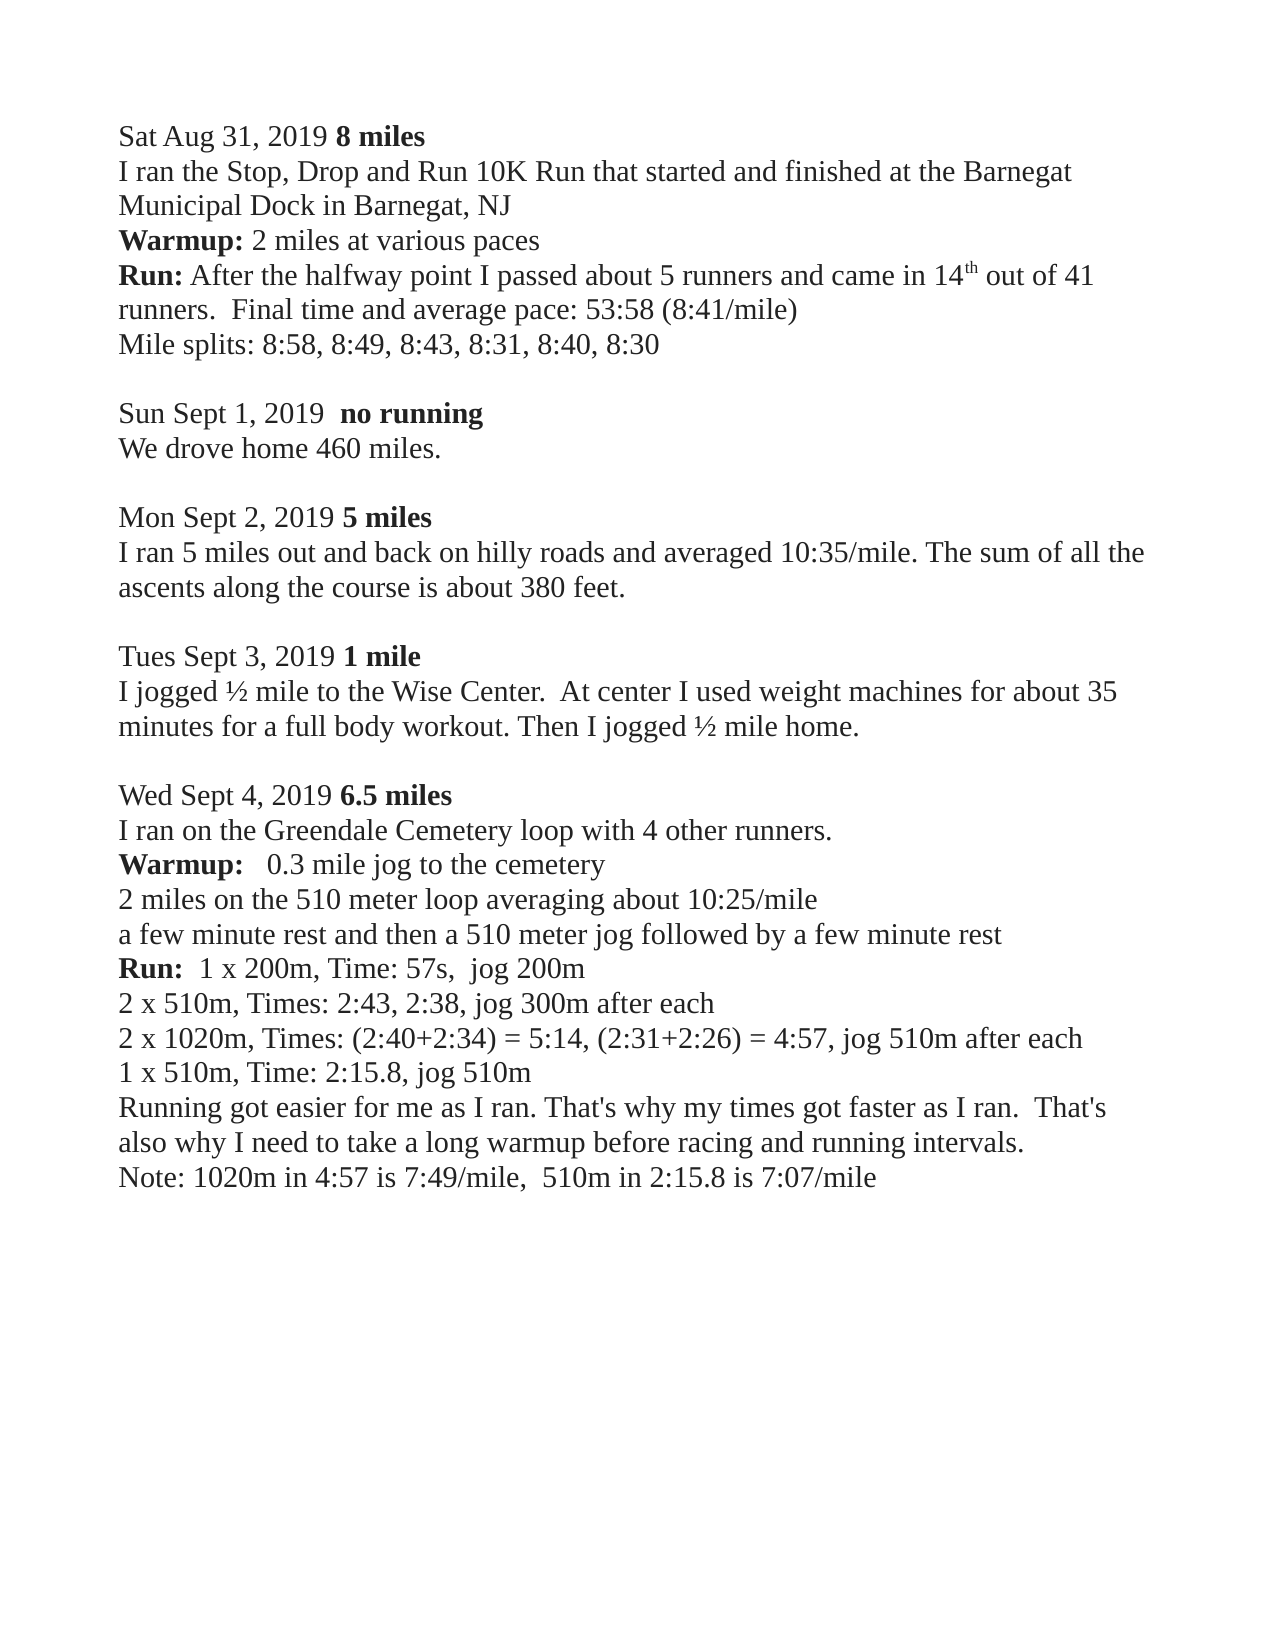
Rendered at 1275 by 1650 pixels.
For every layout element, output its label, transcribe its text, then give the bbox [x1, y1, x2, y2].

text Tues Sept 3, 2019 1 mile [118, 638, 1161, 673]
text I ran 5 miles out and back on hilly roads and averaged 10:35/mile. The sum of all the ascents along the course is about 380 feet. [118, 534, 1161, 604]
text I ran on the Greendale Cemetery loop with 4 other runners. [118, 812, 1161, 847]
text Warmup: 0.3 mile jog to the cemetery [118, 847, 1161, 881]
text Mon Sept 2, 2019 5 miles [118, 500, 1161, 534]
text Sun Sept 1, 2019 no running [118, 396, 1161, 430]
text 2 miles on the 510 meter loop averaging about 10:25/mile [118, 881, 1161, 916]
text Note: 1020m in 4:57 is 7:49/mile, 510m in 2:15.8 is 7:07/mile [118, 1159, 1161, 1193]
text We drove home 460 miles. [118, 430, 1161, 465]
text Sat Aug 31, 2019 8 miles [118, 118, 1161, 153]
text Mile splits: 8:58, 8:49, 8:43, 8:31, 8:40, 8:30 [118, 326, 1161, 361]
text Run: After the halfway point I passed about 5 runners and came in 14th out of 41 runners. Final time and average pace: 53:58 (8:41/mile) [118, 257, 1161, 326]
text 2 x 510m, Times: 2:43, 2:38, jog 300m after each [118, 985, 1161, 1020]
text Wed Sept 4, 2019 6.5 miles [118, 777, 1161, 812]
text Running got easier for me as I ran. That's why my times got faster as I ran. That's also why I need to take a long warmup before racing and running intervals. [118, 1089, 1161, 1159]
text Warmup: 2 miles at various paces [118, 222, 1161, 257]
text 2 x 1020m, Times: (2:40+2:34) = 5:14, (2:31+2:26) = 4:57, jog 510m after each [118, 1020, 1161, 1055]
text I ran the Stop, Drop and Run 10K Run that started and finished at the Barnegat Municipal Dock in Barnegat, NJ [118, 153, 1161, 222]
text Run: 1 x 200m, Time: 57s, jog 200m [118, 951, 1161, 985]
text a few minute rest and then a 510 meter jog followed by a few minute rest [118, 916, 1161, 951]
text 1 x 510m, Time: 2:15.8, jog 510m [118, 1055, 1161, 1089]
text I jogged ½ mile to the Wise Center. At center I used weight machines for about 35 minutes for a full body workout. Then I jogged ½ mile home. [118, 673, 1161, 742]
